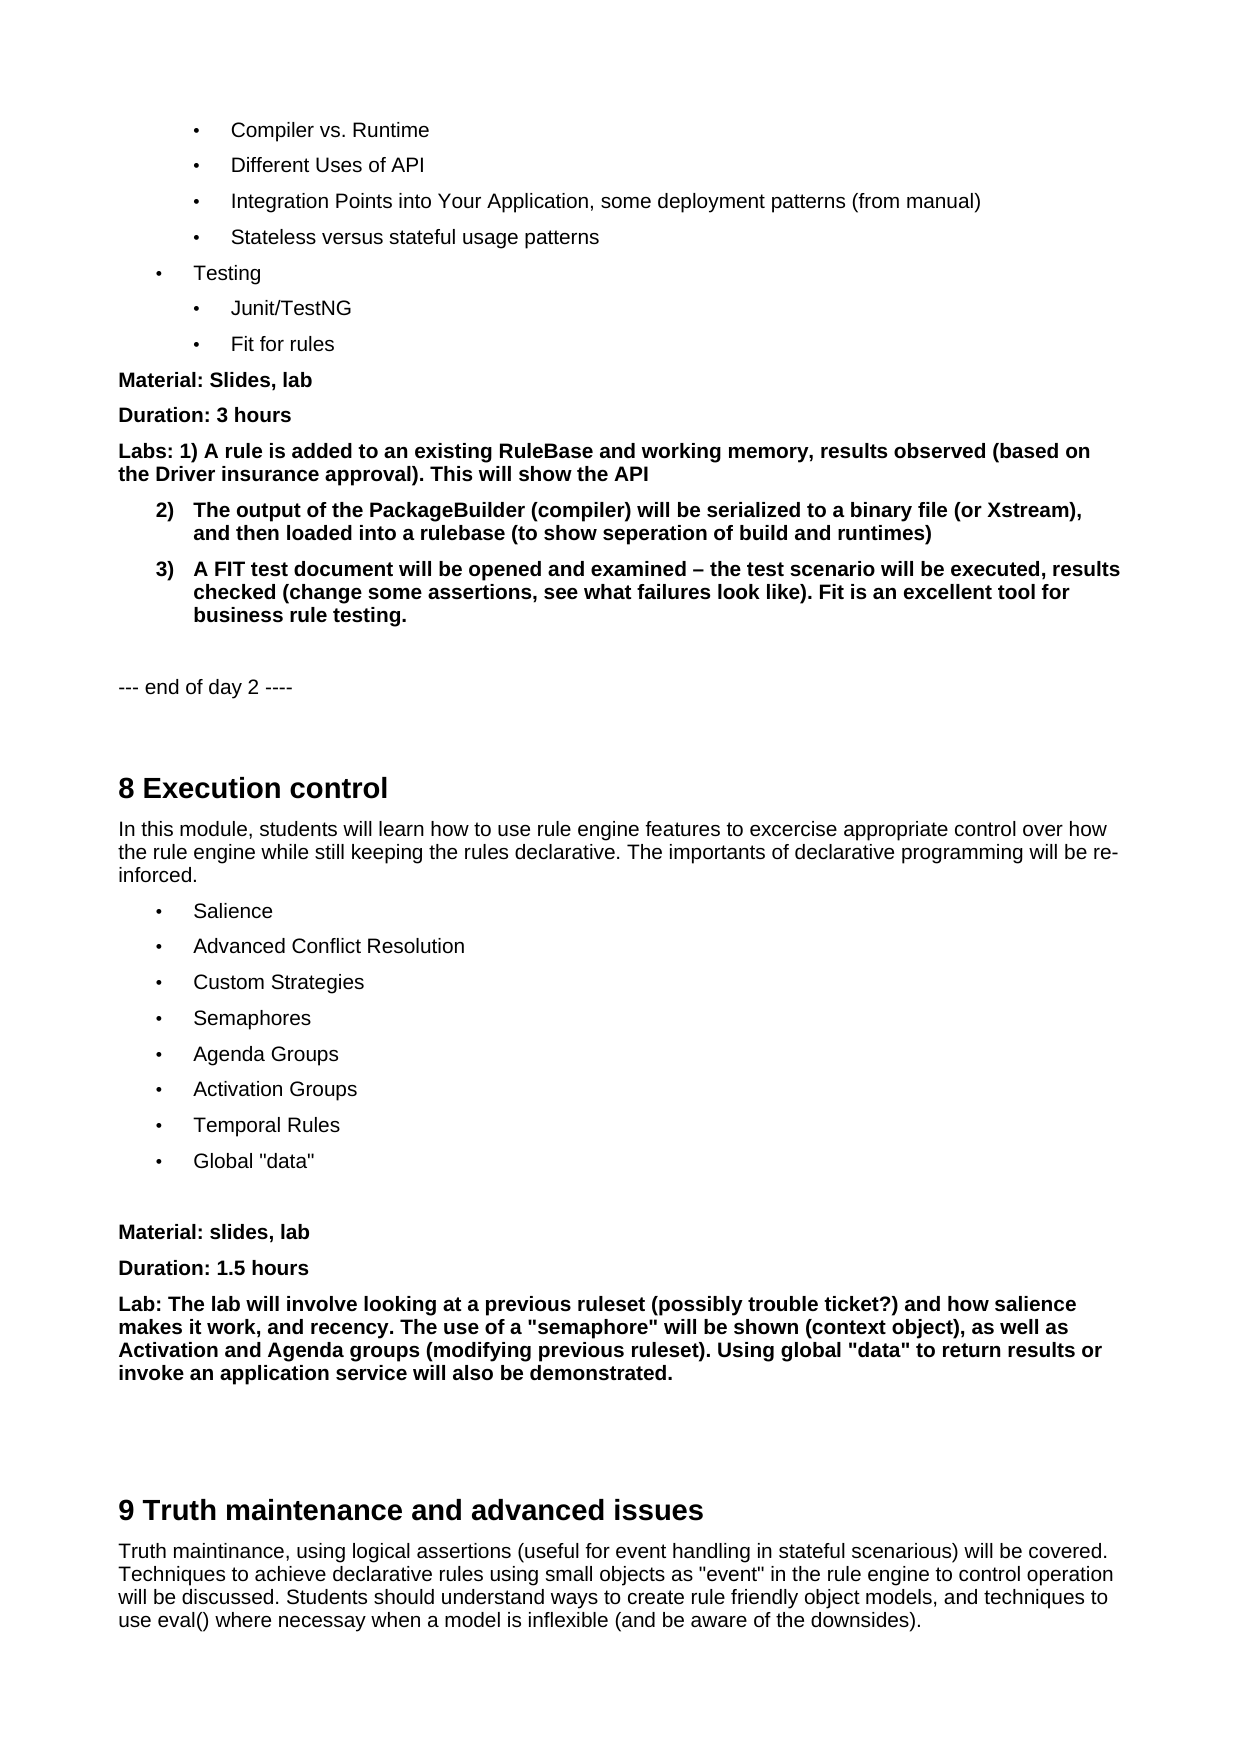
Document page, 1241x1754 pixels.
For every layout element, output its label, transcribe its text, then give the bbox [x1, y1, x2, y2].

text Duration: 3 hours [118, 404, 1122, 427]
list Global "data" [156, 1149, 1122, 1173]
list The output of the PackageBuilder (compiler) will be serialized to a binary file (or Xstream), and then loaded into a rulebase (to show seperation of build and runtimes) [156, 499, 1122, 545]
list Salience [156, 899, 1122, 922]
text In this module, students will learn how to use rule engine features to excercise appropriate control over how the rule engine while still keeping the rules declarative. The importants of declarative programming will be re-inforced. [118, 817, 1122, 887]
list Custom Strategies [156, 971, 1122, 994]
list Testing [156, 261, 1122, 284]
subtitle 9 Truth maintenance and advanced issues [118, 1494, 1122, 1527]
list Fit for rules [193, 332, 1122, 356]
list Advanced Conflict Resolution [156, 935, 1122, 958]
text Lab: The lab will involve looking at a previous ruleset (possibly trouble ticket?) and how salience makes it work, and recency. The use of a "semaphore" will be shown (context object), as well as Activation and Agenda groups (modifying previous ruleset). Using global "data" to return results or invoke an application service will also be demonstrated. [118, 1292, 1122, 1385]
list Stateless versus stateful usage patterns [193, 225, 1122, 248]
text Labs: 1) A rule is added to an existing RuleBase and working memory, results observed (based on the Driver insurance approval). This will show the API [118, 440, 1122, 486]
list Different Uses of API [193, 154, 1122, 177]
list Activation Groups [156, 1078, 1122, 1101]
text Truth maintinance, using logical assertions (useful for event handling in stateful scenarious) will be covered. Techniques to achieve declarative rules using small objects as "event" in the rule engine to control operation will be discussed. Students should understand ways to create rule friendly object models, and techniques to use eval() where necessay when a model is inflexible (and be aware of the downsides). [118, 1539, 1122, 1632]
text Duration: 1.5 hours [118, 1257, 1122, 1280]
list Integration Points into Your Application, some deployment patterns (from manual) [193, 189, 1122, 213]
text Material: Slides, lab [118, 368, 1122, 391]
subtitle 8 Execution control [118, 772, 1122, 804]
list A FIT test document will be opened and examined – the test scenario will be executed, results checked (change some assertions, see what failures look like). Fit is an excellent tool for business rule testing. [156, 558, 1122, 627]
list Temporal Rules [156, 1114, 1122, 1137]
list Semaphores [156, 1006, 1122, 1030]
text --- end of day 2 ---- [118, 676, 1122, 699]
list Compiler vs. Runtime [193, 118, 1122, 141]
list Junit/TestNG [193, 297, 1122, 320]
list Agenda Groups [156, 1042, 1122, 1065]
text Material: slides, lab [118, 1221, 1122, 1244]
